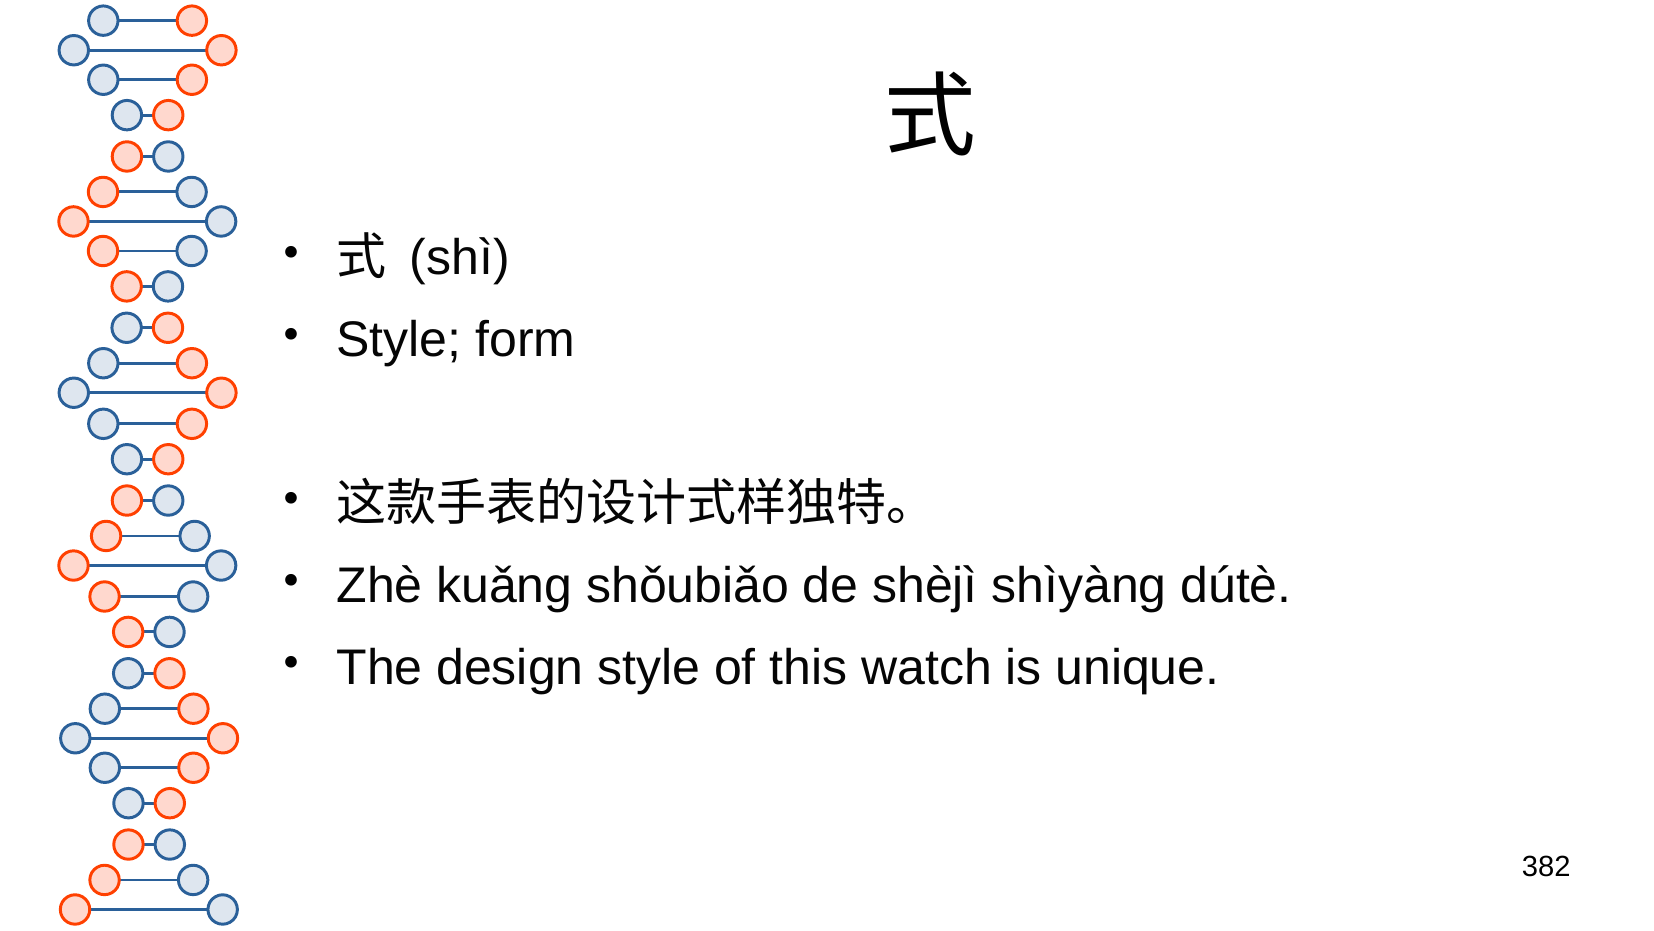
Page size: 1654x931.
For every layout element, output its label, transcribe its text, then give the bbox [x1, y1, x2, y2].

title 式 [265, 35, 1595, 189]
list 式 (shì) Style; form 这款手表的设计式样独特。 Zhè kuǎng shǒubiǎo de shèjì shìyàng dútè. The design style of this watch is unique. [265, 224, 1595, 764]
